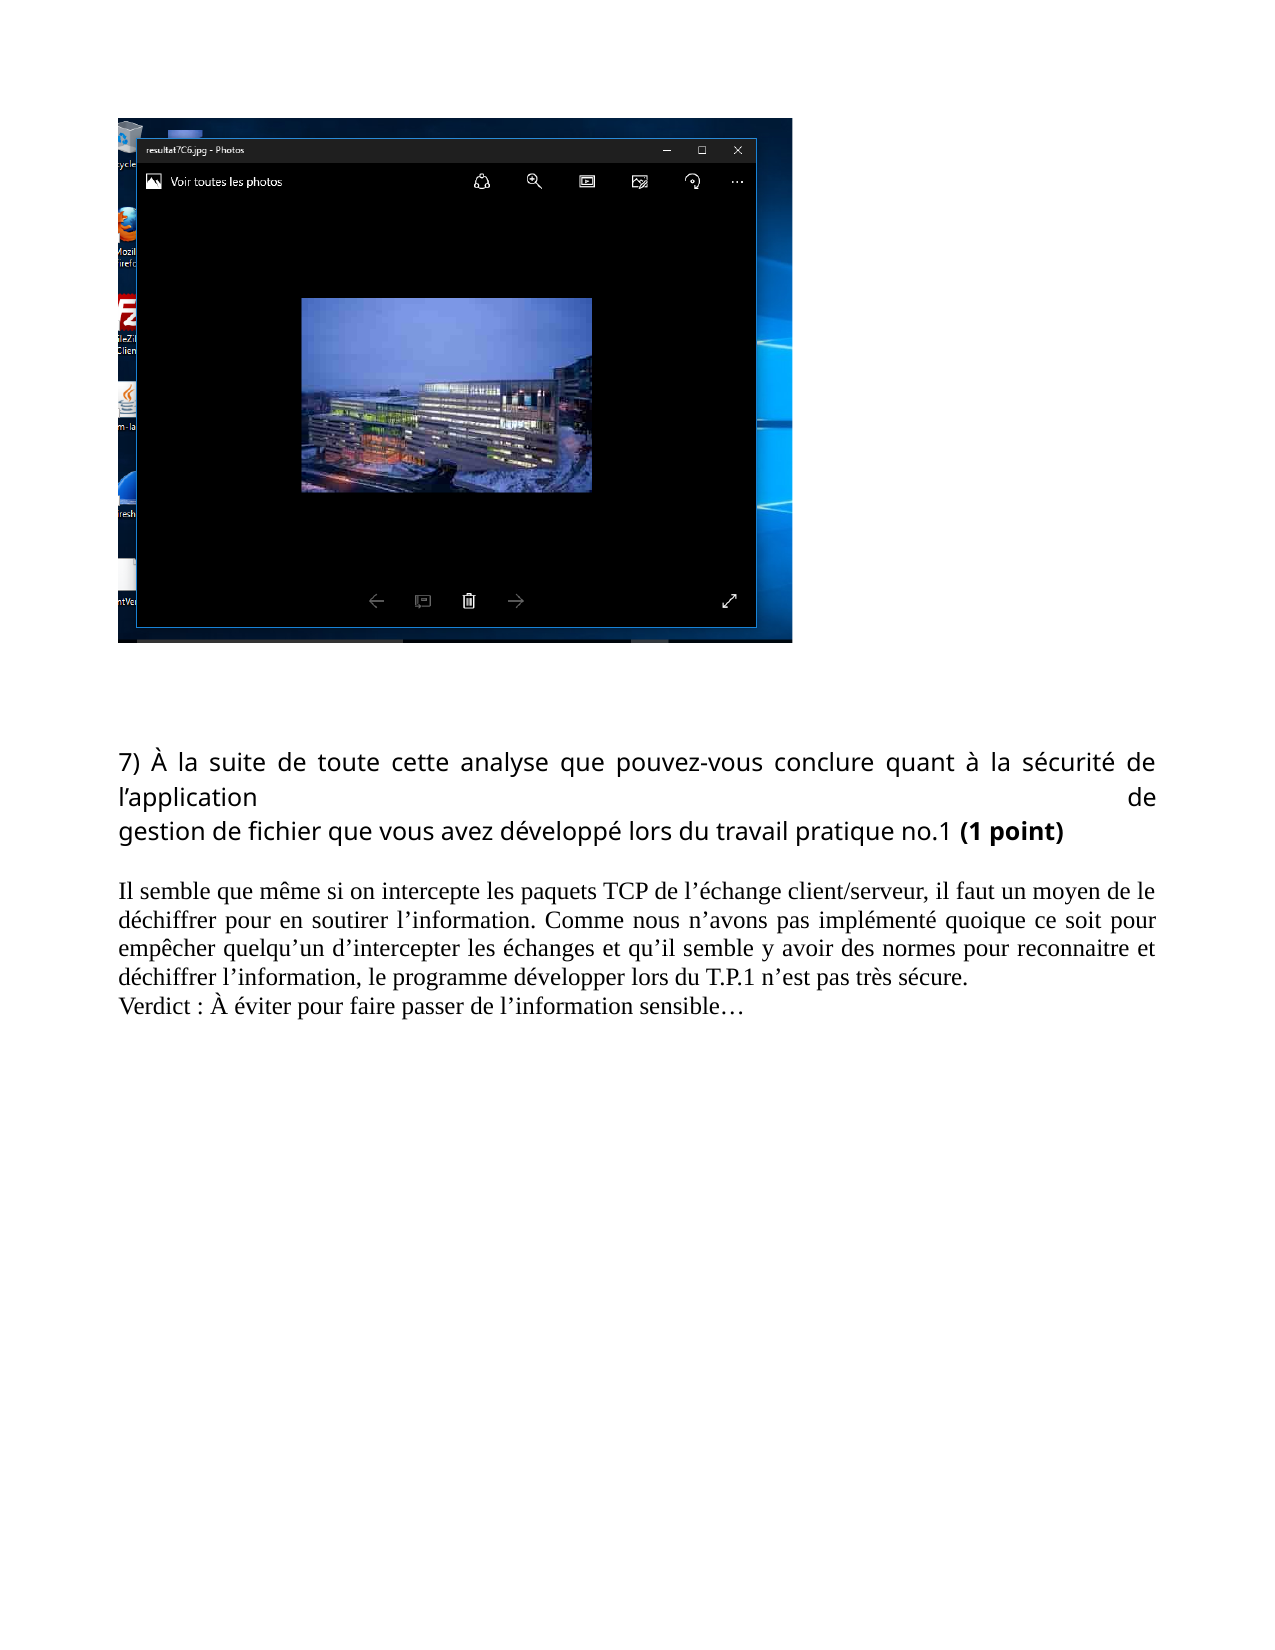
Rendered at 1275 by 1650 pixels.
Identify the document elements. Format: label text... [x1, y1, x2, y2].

text Il semble que même si on intercepte les paquets TCP de l’échange client/serveur, il faut un moyen de le déchiffrer pour en soutirer l’information. Comme nous n’avons pas implémenté quoique ce soit pour empêcher quelqu’un d’intercepter les échanges et qu’il semble y avoir des normes pour reconnaitre et déchiffrer l’information, le programme développer lors du T.P.1 n’est pas très sécure. [118, 876, 1157, 991]
text 7) À la suite de toute cette analyse que pouvez-vous conclure quant à la sécurité de l’application de gestion de fichier que vous avez développé lors du travail pratique no.1 (1 point) [118, 745, 1157, 847]
text Verdict : À éviter pour faire passer de l’information sensible… [118, 991, 1157, 1020]
